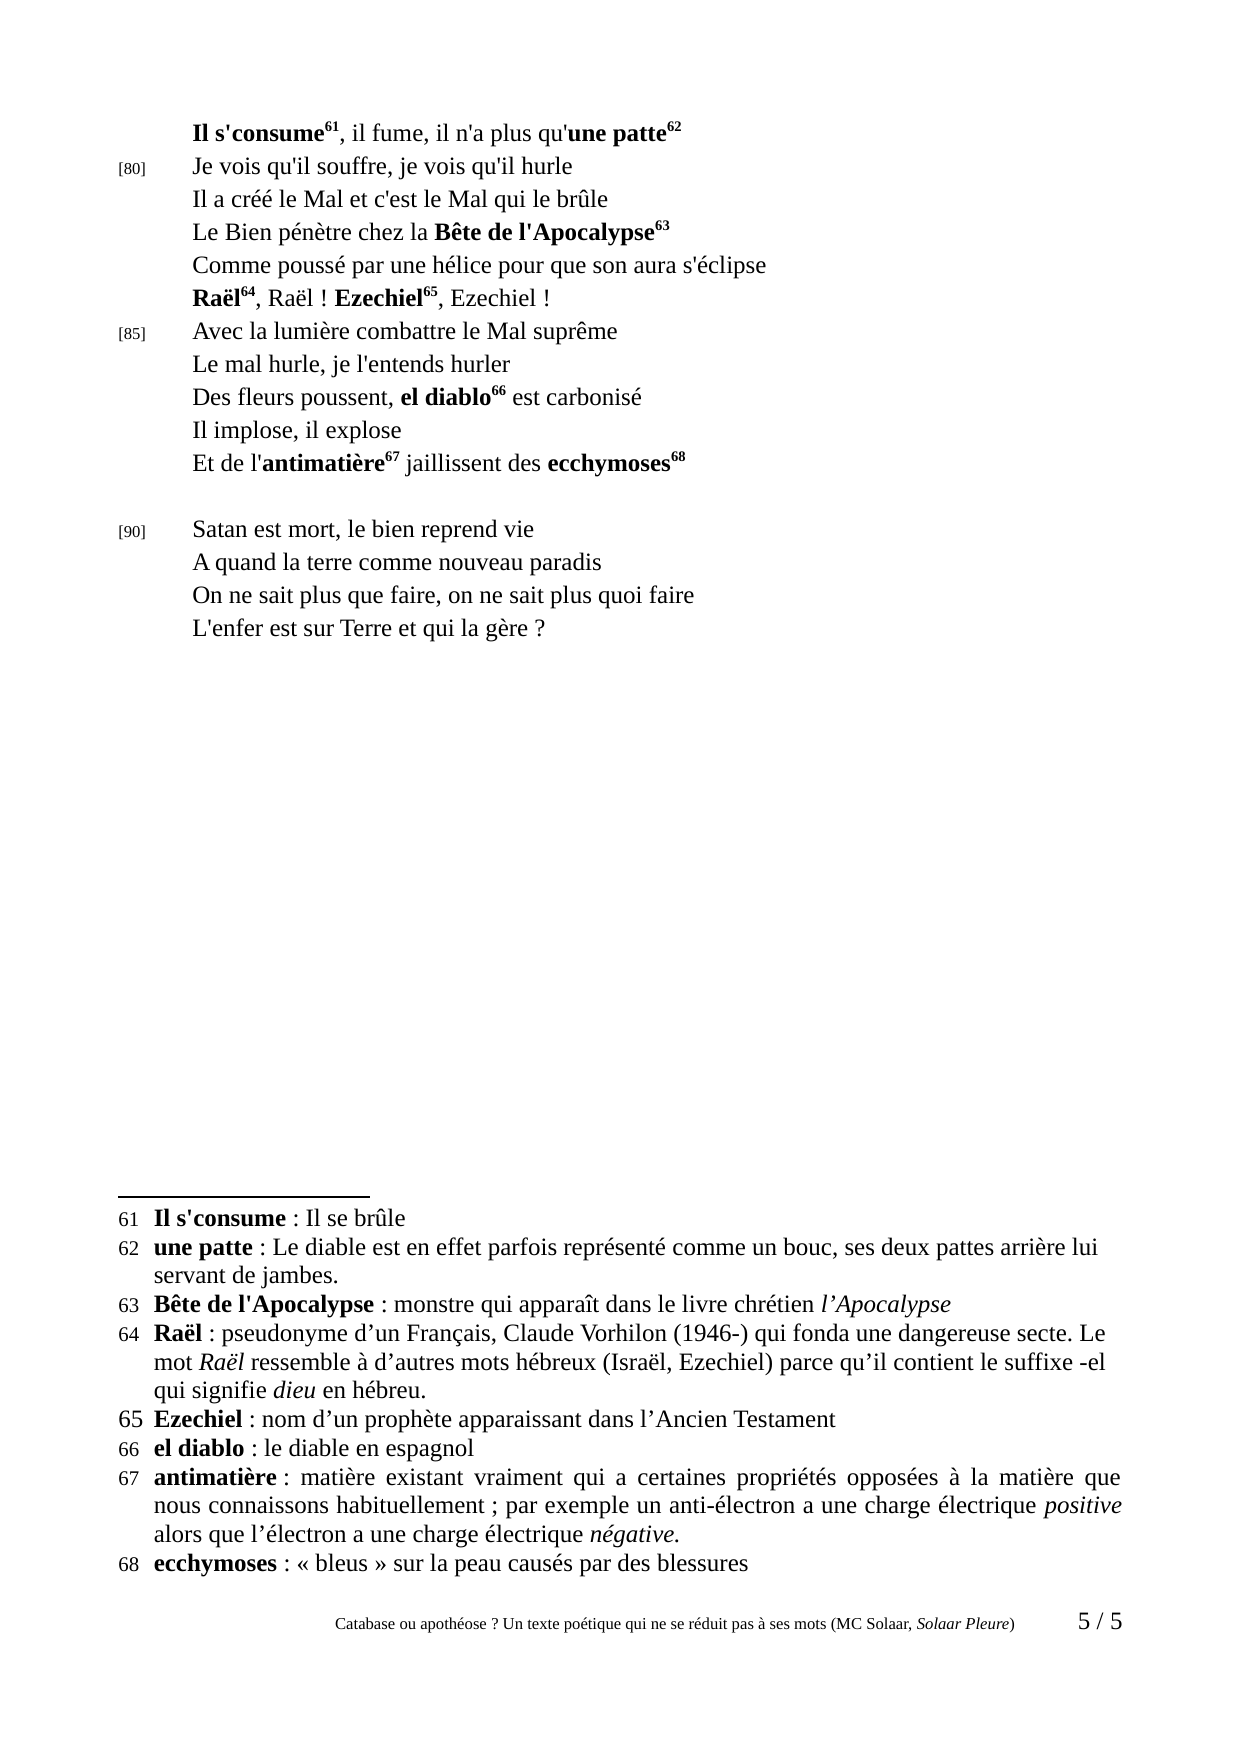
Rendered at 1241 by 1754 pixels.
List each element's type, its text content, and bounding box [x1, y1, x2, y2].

text Le mal hurle, je l'entends hurler [118, 349, 1122, 378]
text Le Bien pénètre chez la Bête de l'Apocalypse [118, 217, 1122, 246]
text [90] Satan est mort, le bien reprend vie [118, 514, 1122, 543]
text Ezechiel : nom d’un prophète apparaissant dans l’Ancien Testament [118, 1404, 1122, 1433]
text une patte : Le diable est en effet parfois représenté comme un bouc, ses deux pattes arrière lui servant de jambes. [118, 1232, 1122, 1289]
text antimatière : matière existant vraiment qui a certaines propriétés opposées à la matière que nous connaissons habituellement ; par exemple un anti-électron a une charge électrique positive alors que l’électron a une charge électrique négative. [118, 1462, 1122, 1548]
text ecchymoses : « bleus » sur la peau causés par des blessures [118, 1548, 1122, 1577]
text Il a créé le Mal et c'est le Mal qui le brûle [118, 184, 1122, 213]
text Bête de l'Apocalypse : monstre qui apparaît dans le livre chrétien l’Apocalypse [118, 1289, 1122, 1318]
text Des fleurs poussent, el diablo est carbonisé [118, 382, 1122, 411]
text Il s'consume : Il se brûle [118, 1203, 1122, 1232]
text el diablo : le diable en espagnol [118, 1433, 1122, 1462]
text Raël : pseudonyme d’un Français, Claude Vorhilon (1946-) qui fonda une dangereuse secte. Le mot Raël ressemble à d’autres mots hébreux (Israël, Ezechiel) parce qu’il contient le suffixe -el qui signifie dieu en hébreu. [118, 1318, 1122, 1404]
text Comme poussé par une hélice pour que son aura s'éclipse [118, 250, 1122, 279]
text Et de l'antimatière jaillissent des ecchymoses [118, 448, 1122, 477]
text On ne sait plus que faire, on ne sait plus quoi faire [118, 580, 1122, 609]
text [85] Avec la lumière combattre le Mal suprême [118, 316, 1122, 345]
text A quand la terre comme nouveau paradis [118, 547, 1122, 576]
text Il implose, il explose [118, 415, 1122, 444]
text Il s'consume, il fume, il n'a plus qu'une patte [118, 118, 1122, 147]
text [80] Je vois qu'il souffre, je vois qu'il hurle [118, 151, 1122, 180]
text Raël, Raël ! Ezechiel, Ezechiel ! [118, 283, 1122, 312]
text L'enfer est sur Terre et qui la gère ? [118, 613, 1122, 642]
